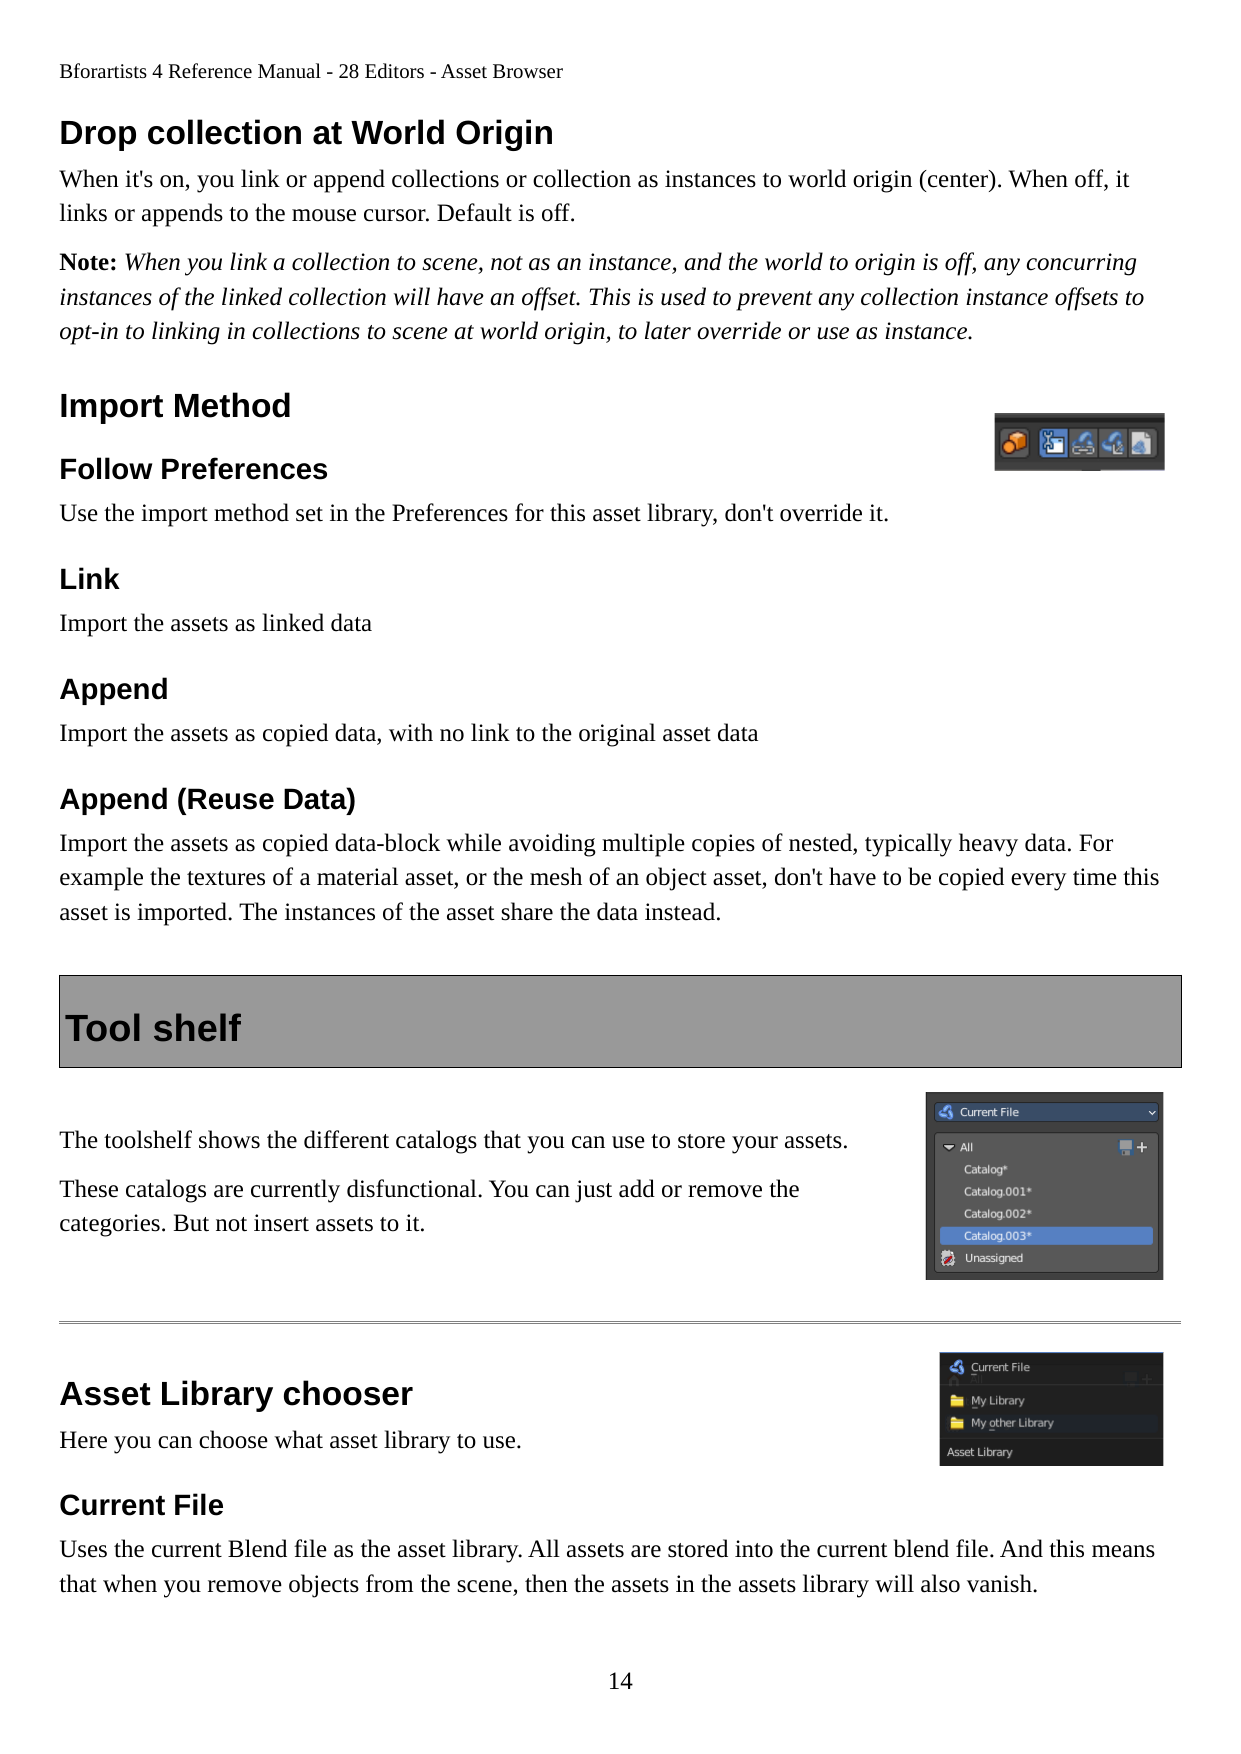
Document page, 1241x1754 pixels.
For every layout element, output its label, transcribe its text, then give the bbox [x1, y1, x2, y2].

text Import the assets as copied data, with no link to the original asset data [59, 718, 1181, 747]
subtitle Drop collection at World Origin [59, 113, 1181, 151]
text Use the import method set in the Preferences for this asset library, don't override it. [59, 498, 1181, 527]
subtitle Append [59, 672, 1181, 705]
text When it's on, you link or append collections or collection as instances to world origin (center). When off, it links or appends to the mouse cursor. Default is off. [59, 164, 1181, 227]
text Note: When you link a collection to scene, not as an instance, and the world to origin is off, any concurring instances of the linked collection will have an offset. This is used to prevent any collection instance offsets to opt-in to linking in collections to scene at world origin, to later override or use as instance. [59, 247, 1181, 345]
table_header Tool shelf [60, 976, 1181, 1067]
subtitle Asset Library chooser [59, 1373, 939, 1412]
subtitle Link [59, 562, 1181, 596]
subtitle Append (Reuse Data) [59, 782, 1181, 815]
subtitle [1164, 1373, 1181, 1412]
subtitle Current File [59, 1488, 1181, 1522]
picture [925, 1092, 1164, 1280]
text These catalogs are currently disfunctional. You can just add or remove the categories. But not insert assets to it. [59, 1174, 925, 1237]
subtitle Follow Preferences [59, 452, 1181, 486]
picture [939, 1352, 1164, 1466]
subtitle Import Method [59, 386, 1181, 425]
picture [994, 413, 1165, 471]
text Uses the current Blend file as the asset library. All assets are stored into the current blend file. And this means that when you remove objects from the scene, then the assets in the assets library will also vanish. [59, 1534, 1181, 1598]
text The toolshelf shows the different catalogs that you can use to store your assets. [59, 1125, 925, 1154]
text Import the assets as linked data [59, 608, 1181, 637]
text Here you can choose what asset library to use. [59, 1425, 939, 1453]
text Import the assets as copied data-block while avoiding multiple copies of nested, typically heavy data. For example the textures of a material asset, or the mesh of an object asset, don't have to be copied every time this asset is imported. The instances of the asset share the data instead. [59, 828, 1181, 926]
